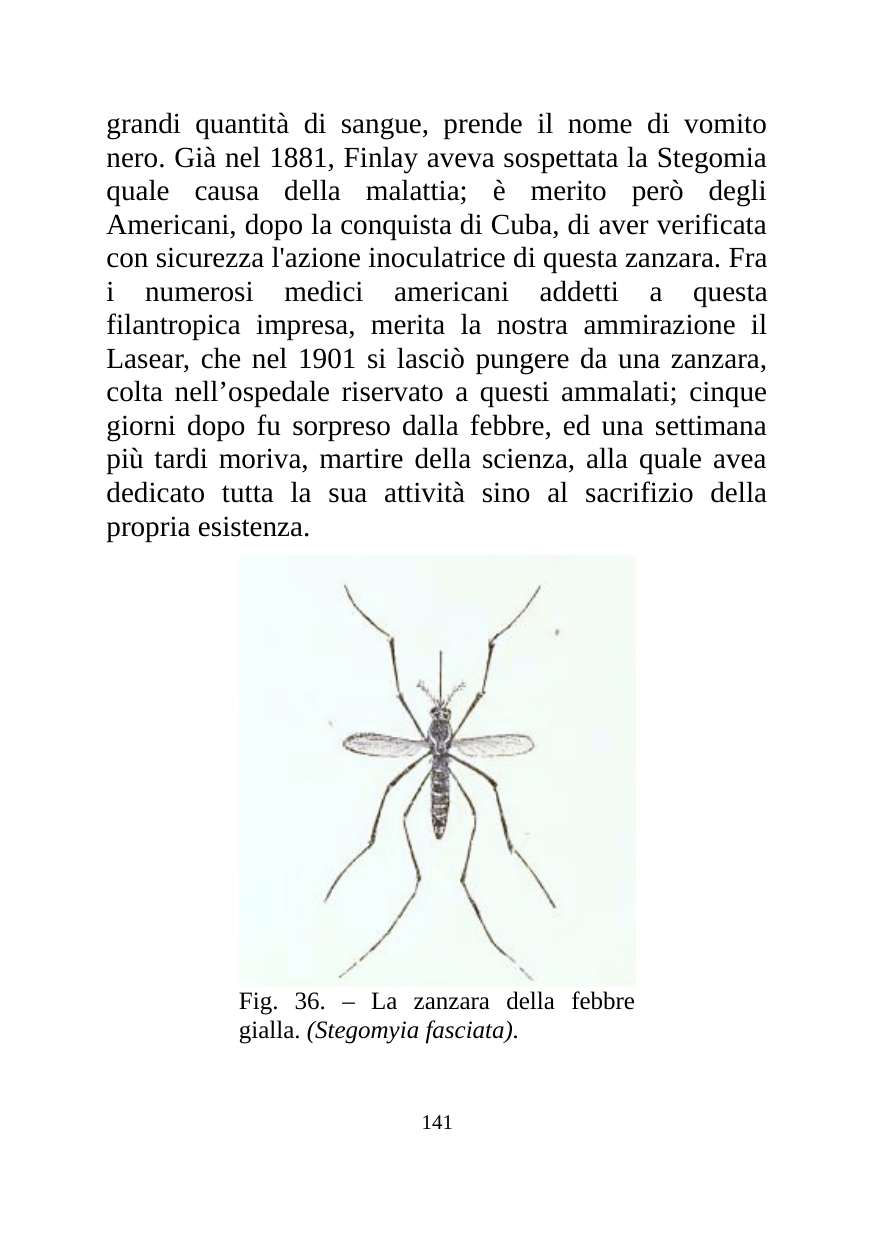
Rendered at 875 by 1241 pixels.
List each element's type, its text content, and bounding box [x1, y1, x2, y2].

text Fig. 36. – La zanzara della febbre gialla. (Stegomyia fasciata). [239, 987, 636, 1044]
picture [238, 555, 636, 987]
text grandi quantità di sangue, prende il nome di vomito nero. Già nel 1881, Finlay aveva sospettata la Stegomia quale causa della malattia; è merito però degli Americani, dopo la conquista di Cuba, di aver verificata con sicurezza l'azione inoculatrice di questa zanzara. Fra i numerosi medici americani addetti a questa filantropica impresa, merita la nostra ammirazione il Lasear, che nel 1901 si lasciò pungere da una zanzara, colta nell’ospedale riservato a questi ammalati; cinque giorni dopo fu sorpreso dalla febbre, ed una settimana più tardi moriva, martire della scienza, alla quale avea dedicato tutta la sua attività sino al sacrifizio della propria esistenza. [106, 106, 768, 542]
